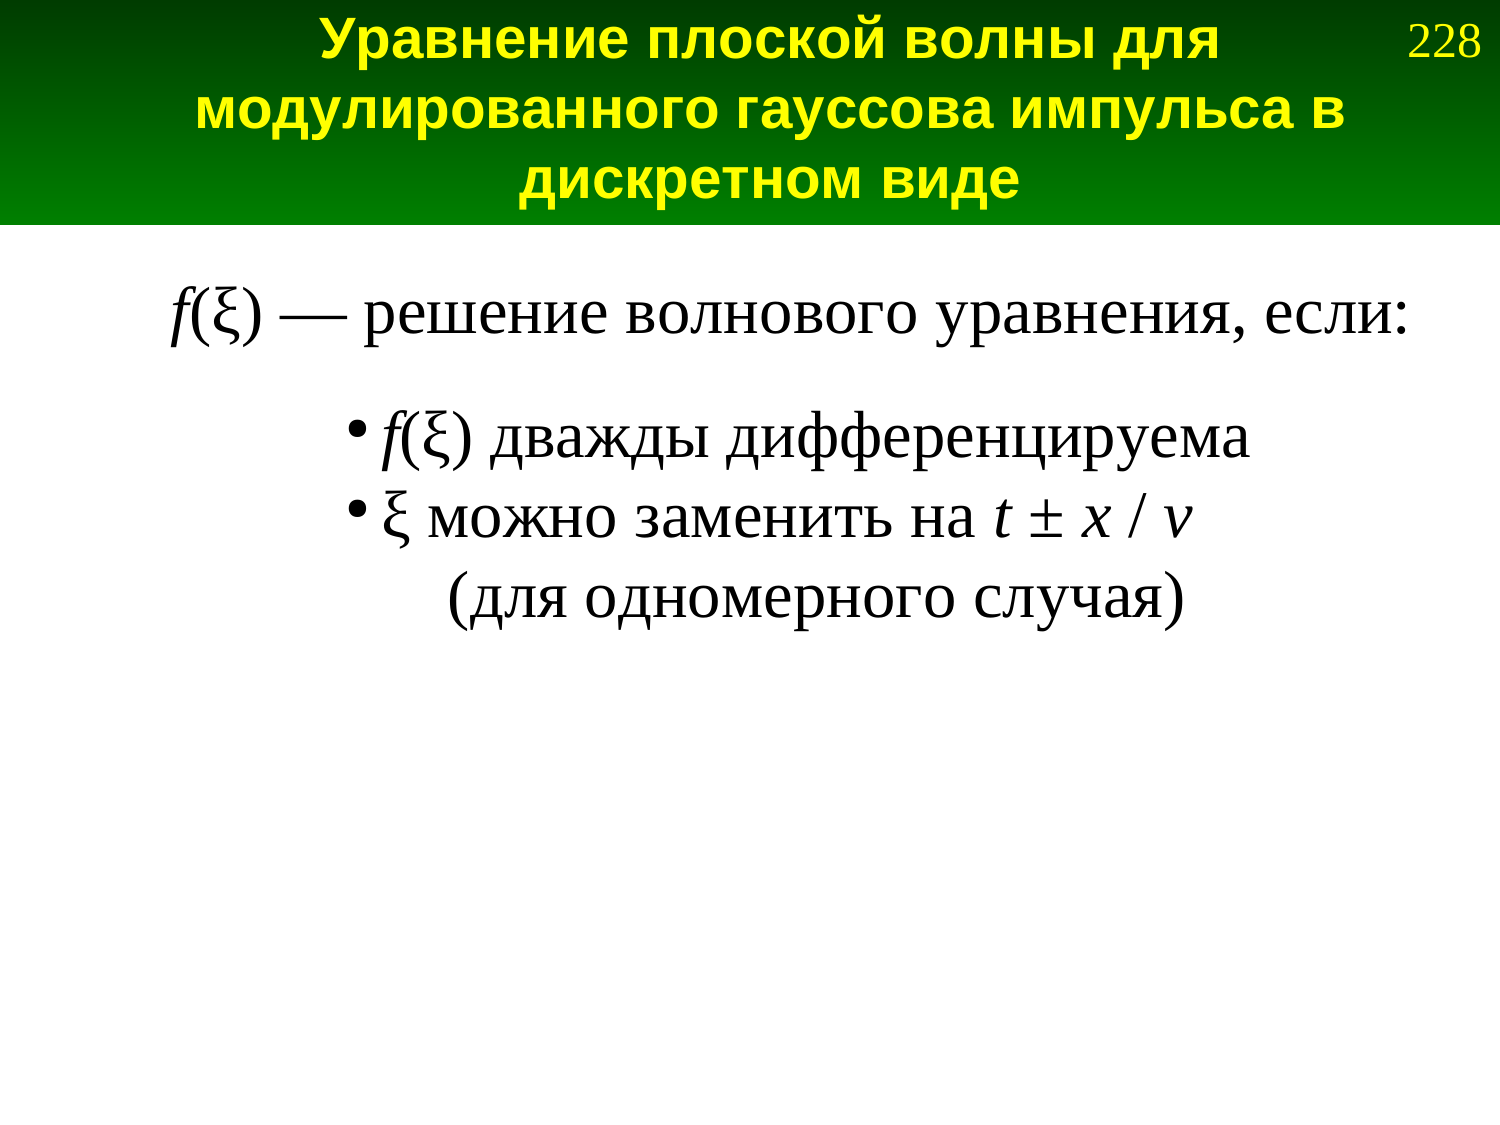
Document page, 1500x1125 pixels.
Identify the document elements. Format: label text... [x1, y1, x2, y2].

title Уравнение плоской волны для модулированного гауссова импульса в дискретном виде [100, 0, 1441, 219]
text_box f(ξ) — решение волнового уравнения, если: [156, 259, 1428, 355]
text_box f(ξ) дважды дифференцируема ξ можно заменить на t ± x / v (для одномерного случая) [330, 383, 1268, 638]
